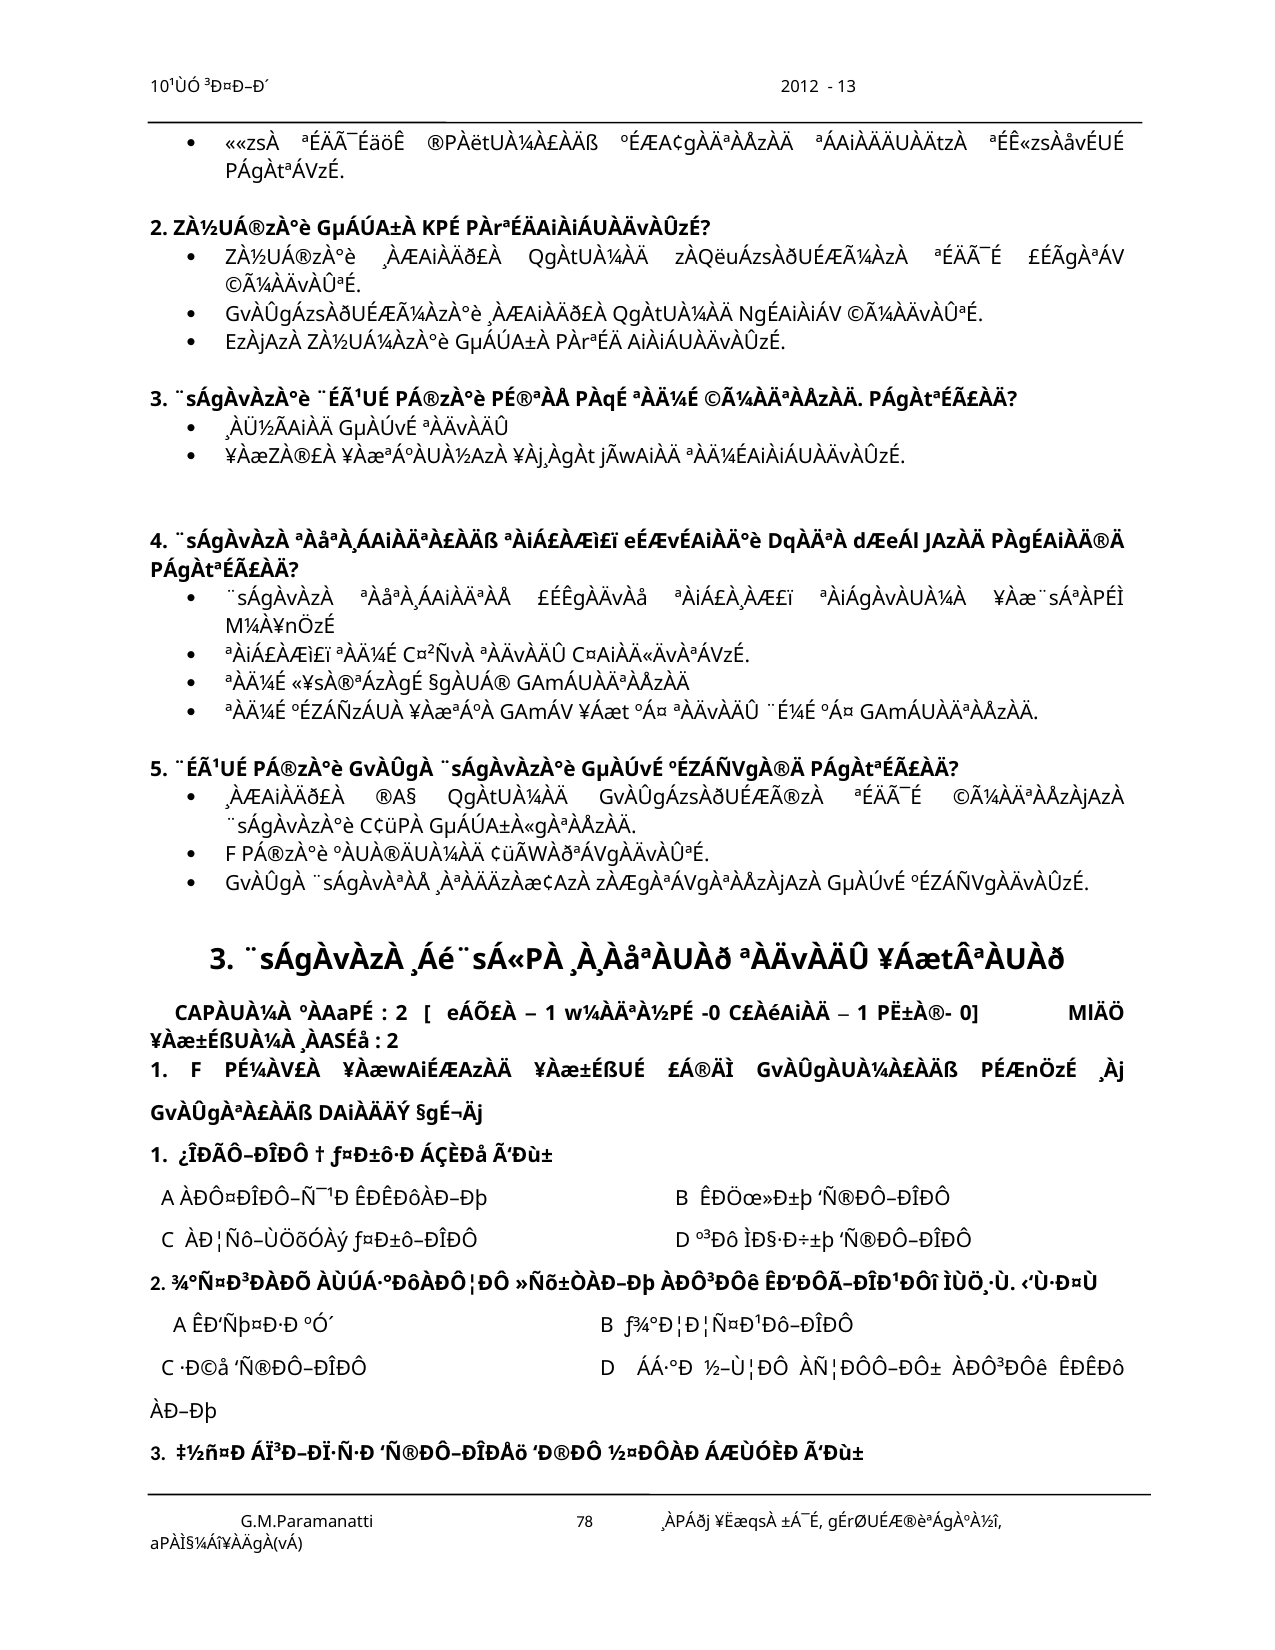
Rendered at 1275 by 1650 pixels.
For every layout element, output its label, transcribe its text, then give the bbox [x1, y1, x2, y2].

text 3. ¨sÁgÀvÀzÀ ¸Áé¨sÁ«PÀ ¸À¸ÀåªÀUÀð ªÀÄvÀÄÛ ¥ÁætÂªÀUÀð [150, 939, 1125, 978]
list ªÀÄ¼É «¥sÀ®ªÁzÀgÉ §gÀUÁ® GAmÁUÀÄªÀÅzÀÄ [187, 668, 1125, 697]
text 1. F PÉ¼ÀV£À ¥ÀæwAiÉÆAzÀÄ ¥Àæ±ÉßUÉ £Á®ÄÌ GvÀÛgÀUÀ¼À£ÀÄß PÉÆnÖzÉ ¸Àj GvÀÛgÀªÀ£ÀÄß DAiÀÄÄÝ §gÉ¬Äj [150, 1055, 1125, 1126]
list A ÊÐ‘Ñþ¤Ð·Ð ºÓ´ B ƒ¾°Ð¦Ð¦Ñ¤Ð¹Ðô–ÐÎÐÔ [173, 1311, 1125, 1339]
list ªÀÄ¼É ºÉZÁÑzÁUÀ ¥ÀæªÁºÀ GAmÁV ¥Áæt ºÁ¤ ªÀÄvÀÄÛ ¨É¼É ºÁ¤ GAmÁUÀÄªÀÅzÀÄ. [187, 697, 1125, 725]
list ªÀiÁ£ÀÆì£ï ªÀÄ¼É C¤²ÑvÀ ªÀÄvÀÄÛ C¤AiÀÄ«ÄvÀªÁVzÉ. [187, 640, 1125, 668]
list GvÀÛgÁzsÀðUÉÆÃ¼ÀzÀ°è ¸ÀÆAiÀÄð£À QgÀtUÀ¼ÀÄ NgÉAiÀiÁV ©Ã¼ÀÄvÀÛªÉ. [187, 299, 1125, 327]
list ¸ÀÆAiÀÄð£À ®A§ QgÀtUÀ¼ÀÄ GvÀÛgÁzsÀðUÉÆÃ®zÀ ªÉÄÃ¯É ©Ã¼ÀÄªÀÅzÀjAzÀ ¨sÁgÀvÀzÀ°è C¢üPÀ GµÁÚA±À«gÀªÀÅzÀÄ. [187, 782, 1125, 839]
list ««zsÀ ªÉÄÃ¯ÉäöÊ ®PÀëtUÀ¼À£ÀÄß ºÉÆA¢gÀÄªÀÅzÀÄ ªÁAiÀÄÄUÀÄtzÀ ªÉÊ«zsÀåvÉUÉ PÁgÀtªÁVzÉ. [187, 128, 1125, 185]
list GvÀÛgÀ ¨sÁgÀvÀªÀÅ ¸ÀªÀÄÄzÀæ¢AzÀ zÀÆgÀªÁVgÀªÀÅzÀjAzÀ GµÀÚvÉ ºÉZÁÑVgÀÄvÀÛzÉ. [187, 868, 1125, 896]
text C ÀÐ¦Ñô–ÙÖõÓÀý ƒ¤Ð±ô–ÐÎÐÔ D º³Ðô ÌÐ§·Ð÷±þ ‘Ñ®ÐÔ–ÐÎÐÔ [150, 1225, 1125, 1254]
list A ÀÐÔ¤ÐÎÐÔ–Ñ¯¹Ð ÊÐÊÐôÀÐ–Ðþ B ÊÐÖœ»Ð±þ ‘Ñ®ÐÔ–ÐÎÐÔ [150, 1183, 1125, 1211]
text 5. ¨ÉÃ¹UÉ PÁ®zÀ°è GvÀÛgÀ ¨sÁgÀvÀzÀ°è GµÀÚvÉ ºÉZÁÑVgÀ®Ä PÁgÀtªÉÃ£ÀÄ? [150, 754, 1125, 782]
text CAPÀUÀ¼À ºÀAaPÉ : 2 [ eÁÕ£À – 1 w¼ÀÄªÀ½PÉ -0 C£ÀéAiÀÄ – 1 PË±À®- 0] MlÄÖ ¥Àæ±ÉßUÀ¼À ¸ÀASÉå : 2 [150, 998, 1125, 1055]
list ¸ÀÜ½ÃAiÀÄ GµÀÚvÉ ªÀÄvÀÄÛ [187, 413, 1125, 441]
list EzÀjAzÀ ZÀ½UÁ¼ÀzÀ°è GµÁÚA±À PÀrªÉÄ AiÀiÁUÀÄvÀÛzÉ. [187, 327, 1125, 356]
text 3. ¨sÁgÀvÀzÀ°è ¨ÉÃ¹UÉ PÁ®zÀ°è PÉ®ªÀÅ PÀqÉ ªÀÄ¼É ©Ã¼ÀÄªÀÅzÀÄ. PÁgÀtªÉÃ£ÀÄ? [150, 384, 1125, 413]
list 1. ¿ÎÐÃÔ–ÐÎÐÔ † ƒ¤Ð±ô·Ð ÁÇÈÐå Ã‘Ðù± [150, 1140, 1125, 1169]
text 4. ¨sÁgÀvÀzÀ ªÀåªÀ¸ÁAiÀÄªÀ£ÀÄß ªÀiÁ£ÀÆì£ï eÉÆvÉAiÀÄ°è DqÀÄªÀ dÆeÁl JAzÀÄ PÀgÉAiÀÄ®Ä PÁgÀtªÉÃ£ÀÄ? [150, 526, 1125, 583]
text 2. ¾°Ñ¤Ð³ÐÀÐÕ ÀÙÚÁ·°ÐôÀÐÔ¦ÐÔ »Ñõ±ÒÀÐ–Ðþ ÀÐÔ³ÐÔê ÊÐ‘ÐÔÃ–ÐÎÐ¹ÐÔî ÌÙÖ¸·Ù. ‹‘Ù·Ð¤Ù [150, 1268, 1125, 1296]
list ¥ÀæZÀ®£À ¥ÀæªÁºÀUÀ½AzÀ ¥Àj¸ÀgÀt jÃwAiÀÄ ªÀÄ¼ÉAiÀiÁUÀÄvÀÛzÉ. [187, 441, 1125, 469]
list F PÁ®zÀ°è ºÀUÀ®ÄUÀ¼ÀÄ ¢üÃWÀðªÁVgÀÄvÀÛªÉ. [187, 839, 1125, 868]
text C ·Ð©å ‘Ñ®ÐÔ–ÐÎÐÔ D ÁÁ·°Ð ½–Ù¦ÐÔ ÀÑ¦ÐÔÔ–ÐÔ± ÀÐÔ³ÐÔê ÊÐÊÐô ÀÐ–Ðþ [150, 1353, 1125, 1424]
text 3. ‡½ñ¤Ð ÁÏ³Ð–ÐÏ·Ñ·Ð ‘Ñ®ÐÔ–ÐÎÐÅö ‘Ð®ÐÔ ½¤ÐÔÀÐ ÁÆÙÓÈÐ Ã‘Ðù± [150, 1438, 1125, 1467]
list ¨sÁgÀvÀzÀ ªÀåªÀ¸ÁAiÀÄªÀÅ £ÉÊgÀÄvÀå ªÀiÁ£À¸ÀÆ£ï ªÀiÁgÀvÀUÀ¼À ¥Àæ¨sÁªÀPÉÌ M¼À¥nÖzÉ [187, 583, 1125, 640]
list ZÀ½UÁ®zÀ°è ¸ÀÆAiÀÄð£À QgÀtUÀ¼ÀÄ zÀQëuÁzsÀðUÉÆÃ¼ÀzÀ ªÉÄÃ¯É £ÉÃgÀªÁV ©Ã¼ÀÄvÀÛªÉ. [187, 242, 1125, 299]
text 2. ZÀ½UÁ®zÀ°è GµÁÚA±À KPÉ PÀrªÉÄAiÀiÁUÀÄvÀÛzÉ? [150, 213, 1125, 242]
